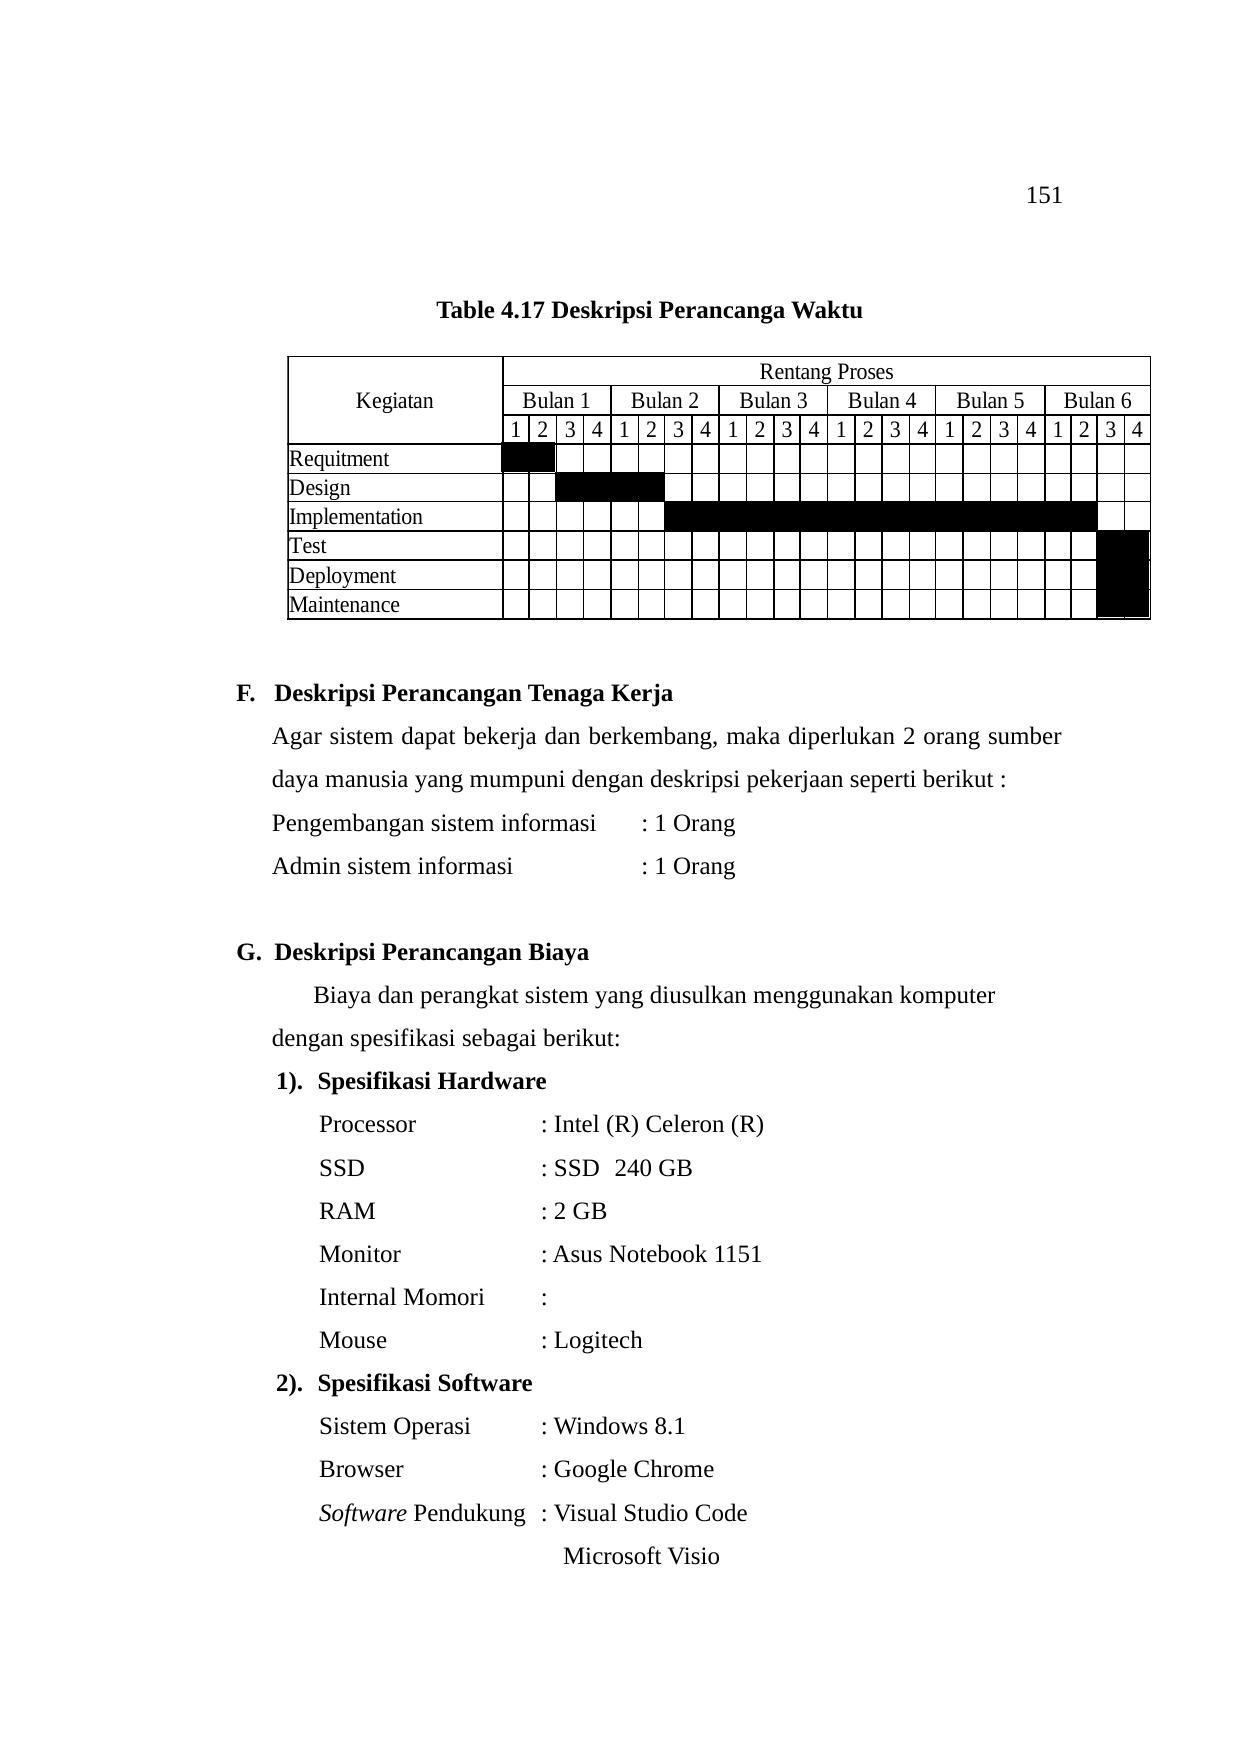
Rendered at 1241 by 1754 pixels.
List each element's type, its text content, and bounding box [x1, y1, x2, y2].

list Internal Momori : [224, 1282, 1063, 1311]
list Sistem Operasi : Windows 8.1 [224, 1411, 1063, 1440]
list Spesifikasi Software [276, 1368, 1063, 1397]
list Software Pendukung : Visual Studio Code [224, 1498, 1063, 1526]
list Processor : Intel (R) Celeron (R) [224, 1109, 1063, 1138]
list Microsoft Visio [236, 1541, 1063, 1569]
list Admin sistem informasi : 1 Orang [236, 851, 1063, 879]
list Browser : Google Chrome [224, 1454, 1063, 1483]
list Agar sistem dapat bekerja dan berkembang, maka diperlukan 2 orang sumber daya manusia yang mumpuni dengan deskripsi pekerjaan seperti berikut : [272, 721, 1063, 793]
list Table 4.17 Deskripsi Perancanga Waktu [236, 295, 1063, 324]
list Deskripsi Perancangan Biaya [236, 937, 1063, 966]
list Monitor : Asus Notebook 1151 [224, 1239, 1063, 1268]
list RAM : 2 GB [224, 1196, 1063, 1224]
text Biaya dan perangkat sistem yang diusulkan menggunakan komputer dengan spesifikasi sebagai berikut: [272, 980, 1063, 1052]
list Pengembangan sistem informasi : 1 Orang [236, 808, 1063, 836]
list Mouse : Logitech [224, 1325, 1063, 1354]
list Spesifikasi Hardware [276, 1066, 1063, 1095]
list Deskripsi Perancangan Tenaga Kerja [236, 678, 1063, 707]
list SSD : SSD 240 GB [224, 1153, 1063, 1181]
